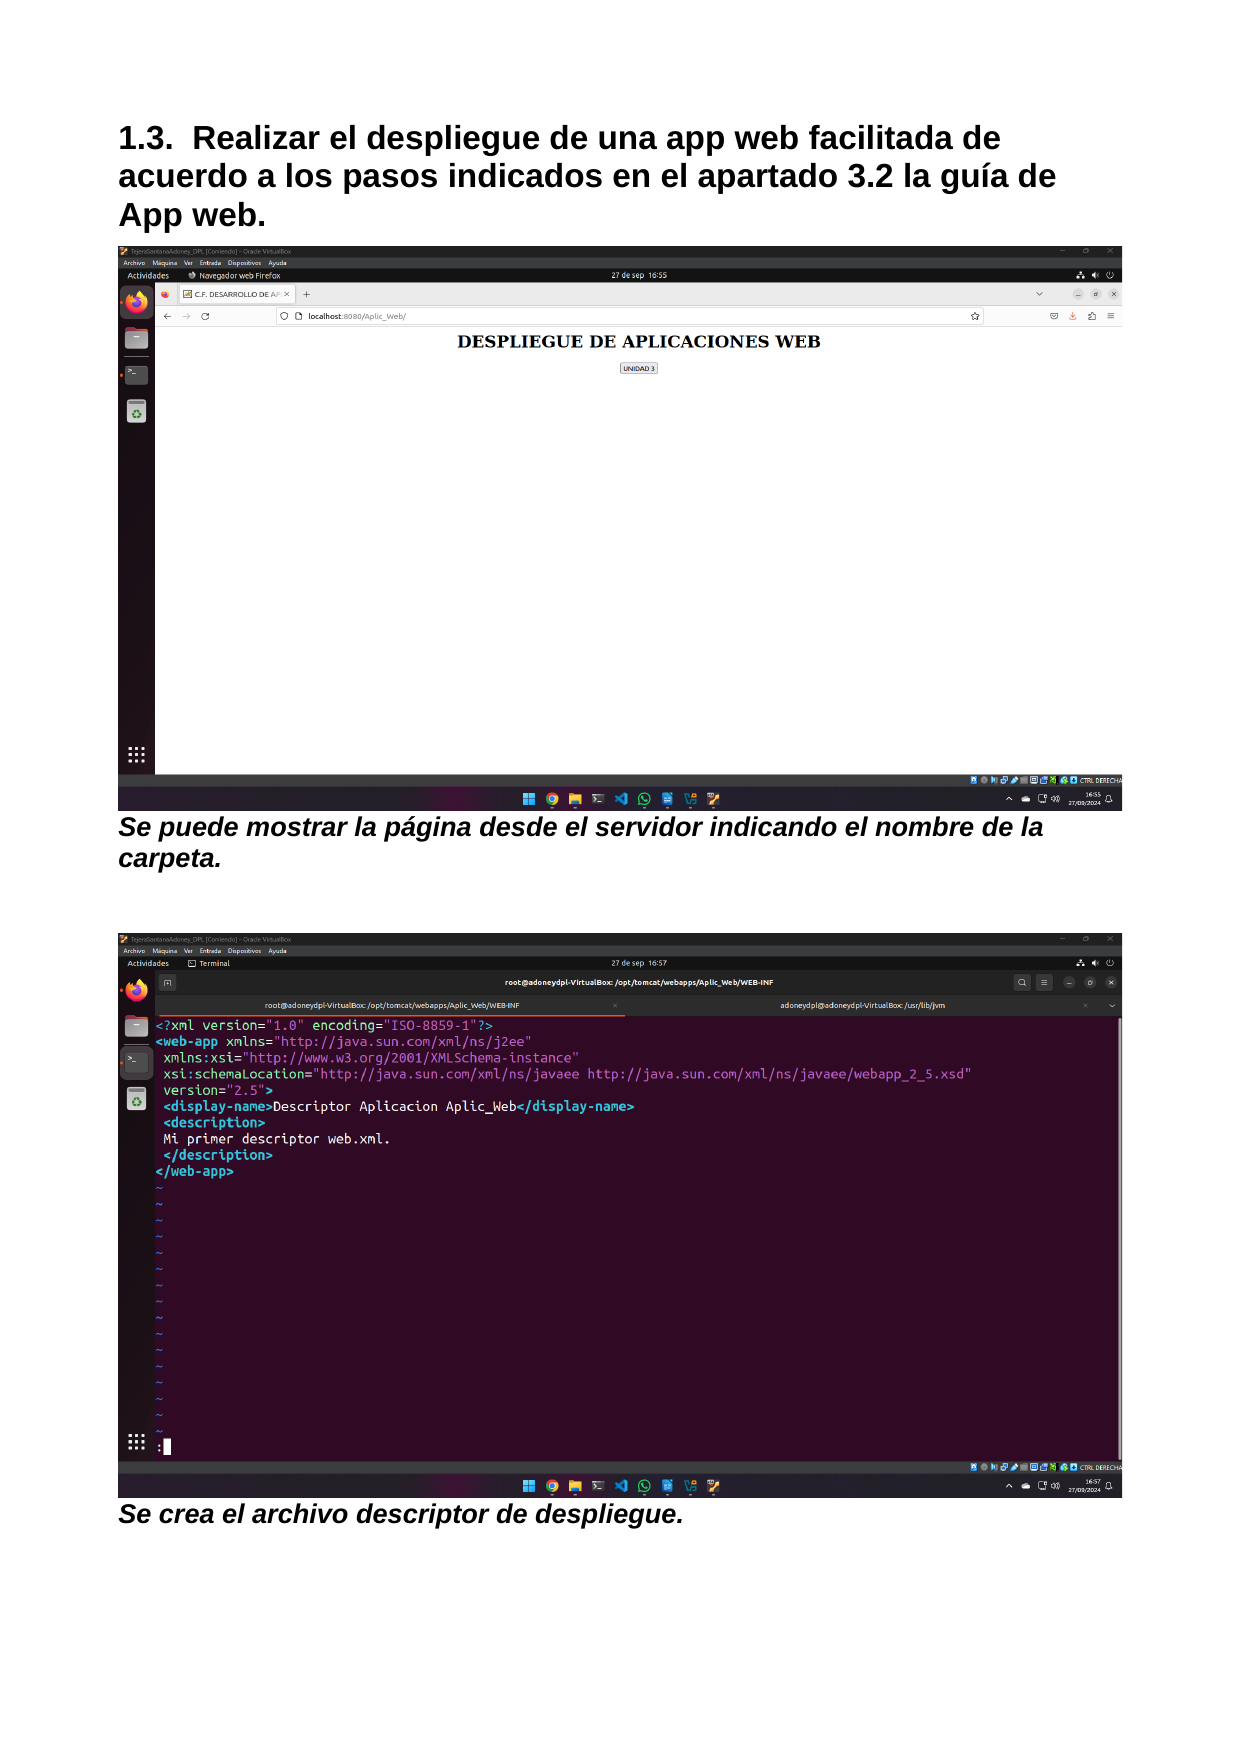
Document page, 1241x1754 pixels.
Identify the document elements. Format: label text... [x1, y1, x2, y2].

picture [118, 246, 1123, 811]
subtitle Realizar el despliegue de una app web facilitada de acuerdo a los pasos indicados en el apartado 3.2 la guía de App web. [118, 118, 1122, 233]
subtitle Se puede mostrar la página desde el servidor indicando el nombre de la carpeta. [118, 811, 1122, 873]
subtitle Se crea el archivo descriptor de despliegue. [118, 1498, 1122, 1529]
picture [118, 933, 1123, 1498]
